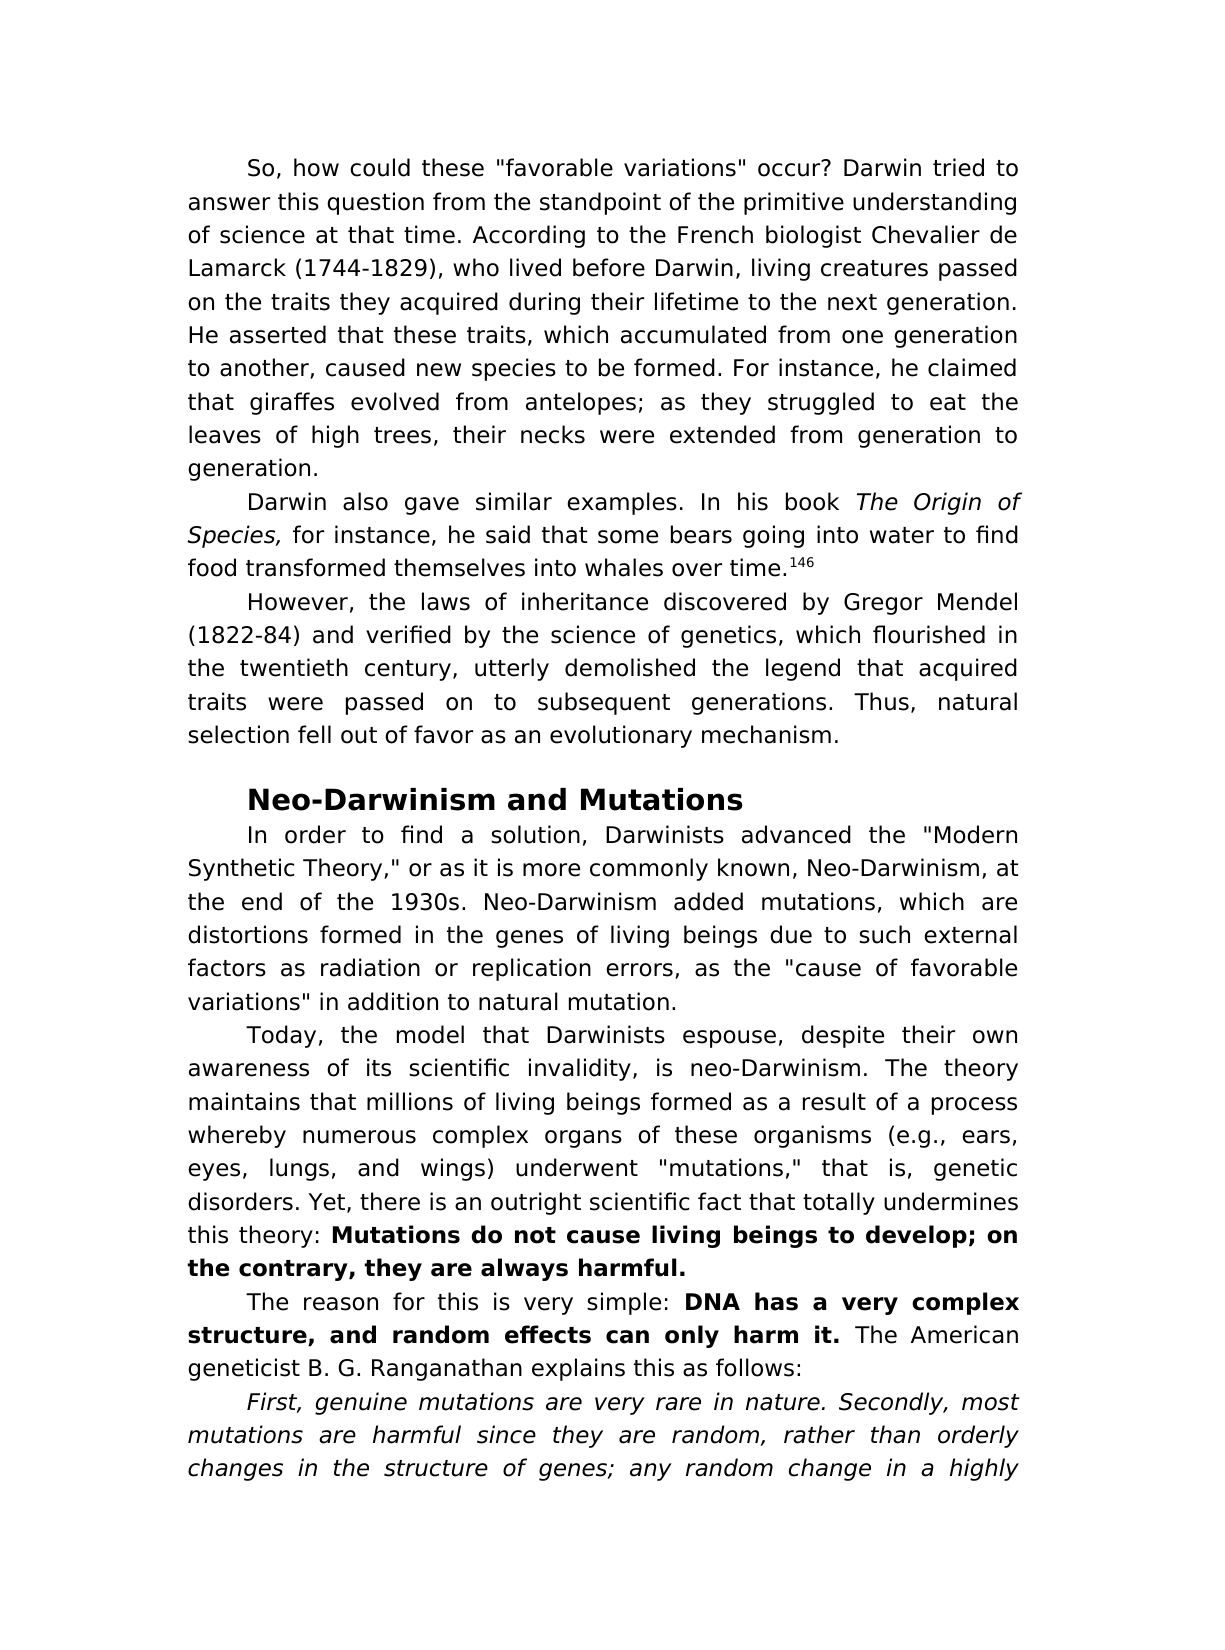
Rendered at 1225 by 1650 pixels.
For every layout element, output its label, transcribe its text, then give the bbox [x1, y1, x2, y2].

text Today, the model that Darwinists espouse, despite their own awareness of its scientific invalidity, is neo-Darwinism. The theory maintains that millions of living beings formed as a result of a process whereby numerous complex organs of these organisms (e.g., ears, eyes, lungs, and wings) underwent "mutations," that is, genetic disorders. Yet, there is an outright scientific fact that totally undermines this theory: Mutations do not cause living beings to develop; on the contrary, they are always harmful. [187, 1017, 1020, 1283]
text However, the laws of inheritance discovered by Gregor Mendel (1822-84) and verified by the science of genetics, which flourished in the twentieth century, utterly demolished the legend that acquired traits were passed on to subsequent generations. Thus, natural selection fell out of favor as an evolutionary mechanism. [187, 583, 1020, 750]
text The reason for this is very simple: DNA has a very complex structure, and random effects can only harm it. The American geneticist B. G. Ranganathan explains this as follows: [187, 1283, 1020, 1383]
text In order to find a solution, Darwinists advanced the "Modern Synthetic Theory," or as it is more commonly known, Neo-Darwinism, at the end of the 1930s. Neo-Darwinism added mutations, which are distortions formed in the genes of living beings due to such external factors as radiation or replication errors, as the "cause of favorable variations" in addition to natural mutation. [187, 817, 1020, 1017]
text First, genuine mutations are very rare in nature. Secondly, most mutations are harmful since they are random, rather than orderly changes in the structure of genes; any random change in a highly [187, 1383, 1020, 1483]
text Neo-Darwinism and Mutations [187, 783, 1020, 817]
text So, how could these "favorable variations" occur? Darwin tried to answer this question from the standpoint of the primitive understanding of science at that time. According to the French biologist Chevalier de Lamarck (1744-1829), who lived before Darwin, living creatures passed on the traits they acquired during their lifetime to the next generation. He asserted that these traits, which accumulated from one generation to another, caused new species to be formed. For instance, he claimed that giraffes evolved from antelopes; as they struggled to eat the leaves of high trees, their necks were extended from generation to generation. [187, 150, 1020, 483]
text Darwin also gave similar examples. In his book The Origin of Species, for instance, he said that some bears going into water to find food transformed themselves into whales over time.146 [187, 483, 1020, 583]
